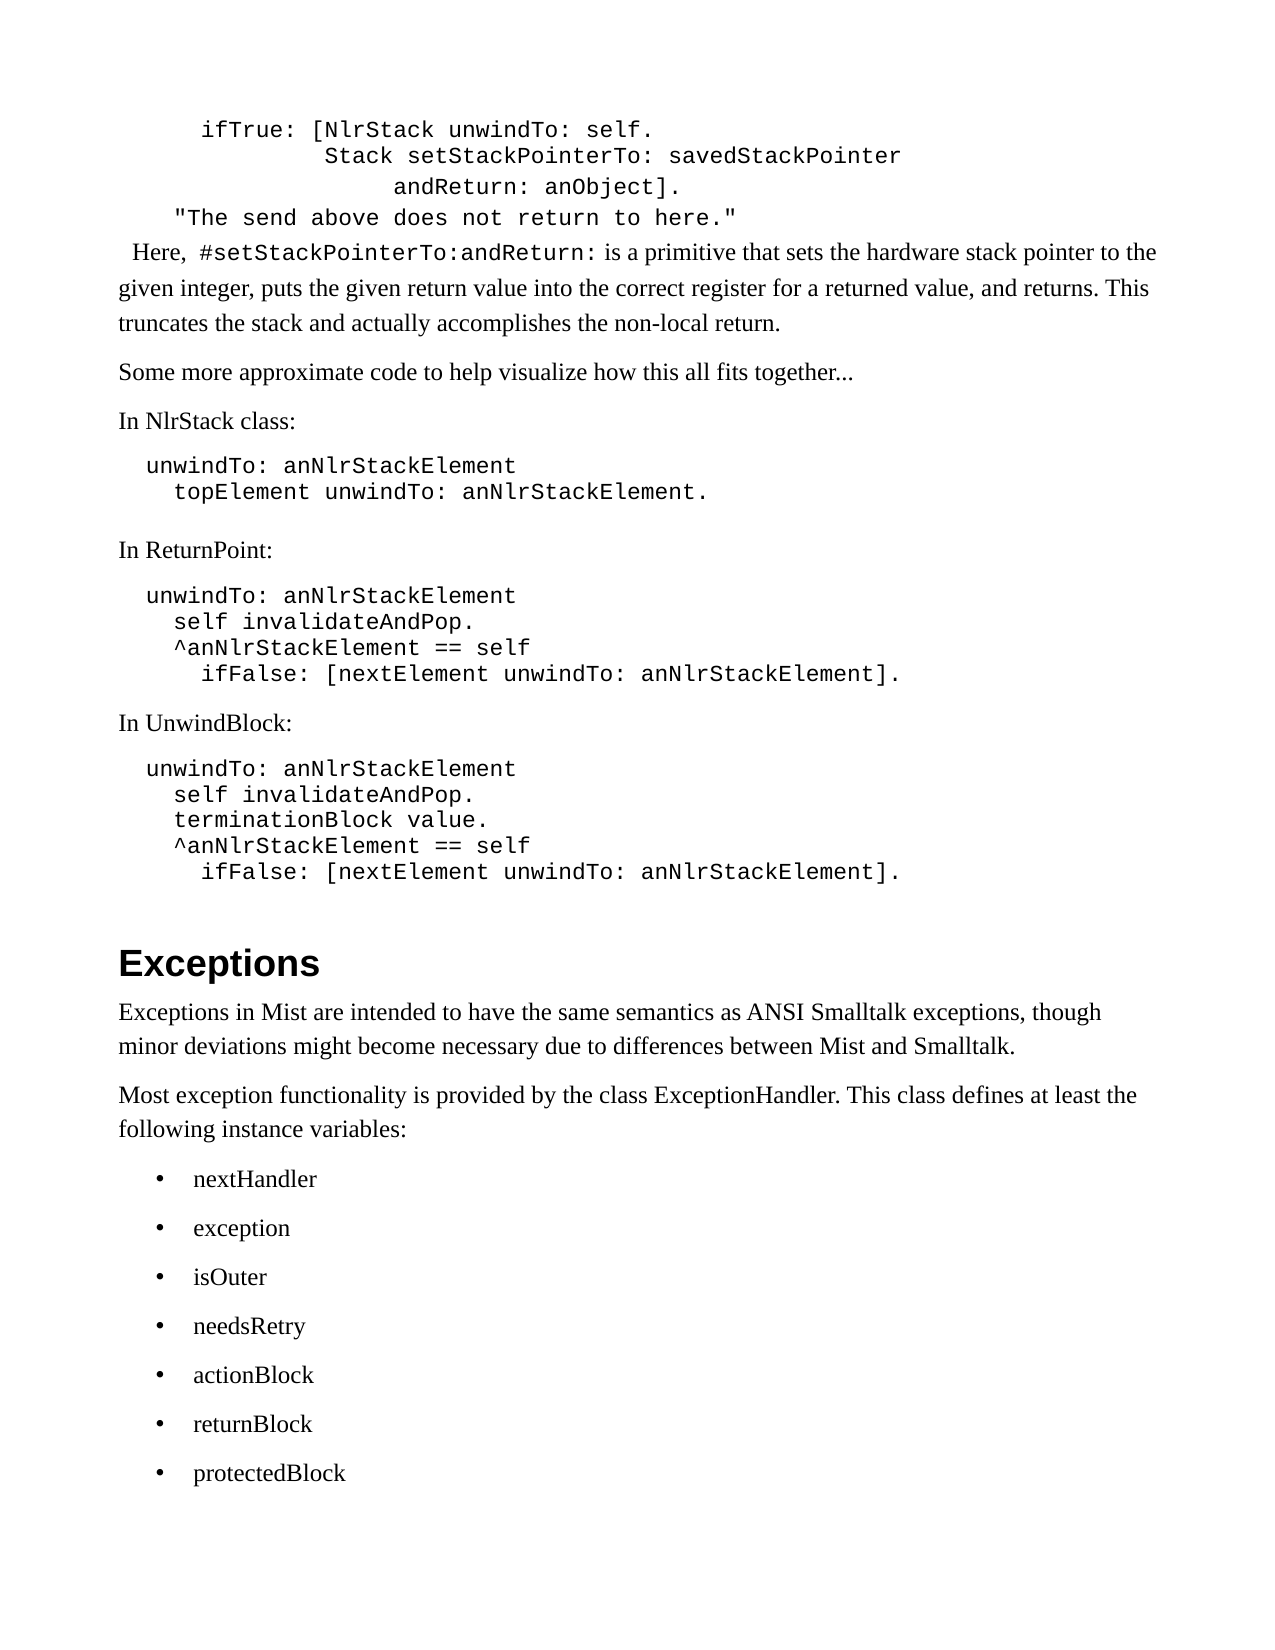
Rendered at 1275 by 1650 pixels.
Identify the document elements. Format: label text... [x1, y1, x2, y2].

text "The send above does not return to here." [118, 206, 1157, 232]
text self invalidateAndPop. [118, 610, 1157, 636]
text ifTrue: [NlrStack unwindTo: self. [118, 118, 1157, 144]
list actionBlock [156, 1360, 1157, 1389]
text Exceptions in Mist are intended to have the same semantics as ANSI Smalltalk exceptions, though minor deviations might become necessary due to differences between Mist and Smalltalk. [118, 997, 1157, 1060]
text terminationBlock value. [118, 809, 1157, 835]
text andReturn: anObject]. [118, 175, 1157, 201]
text In ReturnPoint: [118, 535, 1157, 564]
text unwindTo: anNlrStackElement [118, 757, 1157, 783]
text self invalidateAndPop. [118, 783, 1157, 809]
text ^anNlrStackElement == self [118, 835, 1157, 861]
text unwindTo: anNlrStackElement [118, 455, 1157, 481]
text ^anNlrStackElement == self [118, 636, 1157, 662]
list nextHandler [156, 1164, 1157, 1192]
text Here, #setStackPointerTo:andReturn: is a primitive that sets the hardware stack pointer to the given integer, puts the given return value into the correct register for a returned value, and returns. This truncates the stack and actually accomplishes the non-local return. [118, 237, 1157, 336]
text Most exception functionality is provided by the class ExceptionHandler. This class defines at least the following instance variables: [118, 1080, 1157, 1143]
text In UnwindBlock: [118, 708, 1157, 737]
text ifFalse: [nextElement unwindTo: anNlrStackElement]. [118, 662, 1157, 688]
list isOuter [156, 1262, 1157, 1291]
text topElement unwindTo: anNlrStackElement. [118, 481, 1157, 507]
list exception [156, 1213, 1157, 1241]
text Some more approximate code to help visualize how this all fits together... [118, 357, 1157, 385]
subtitle Exceptions [118, 940, 1157, 984]
list needsRetry [156, 1311, 1157, 1339]
text ifFalse: [nextElement unwindTo: anNlrStackElement]. [118, 861, 1157, 887]
list protectedBlock [156, 1458, 1157, 1487]
list returnBlock [156, 1409, 1157, 1438]
text In NlrStack class: [118, 406, 1157, 434]
text Stack setStackPointerTo: savedStackPointer [118, 144, 1157, 170]
text unwindTo: anNlrStackElement [118, 584, 1157, 610]
